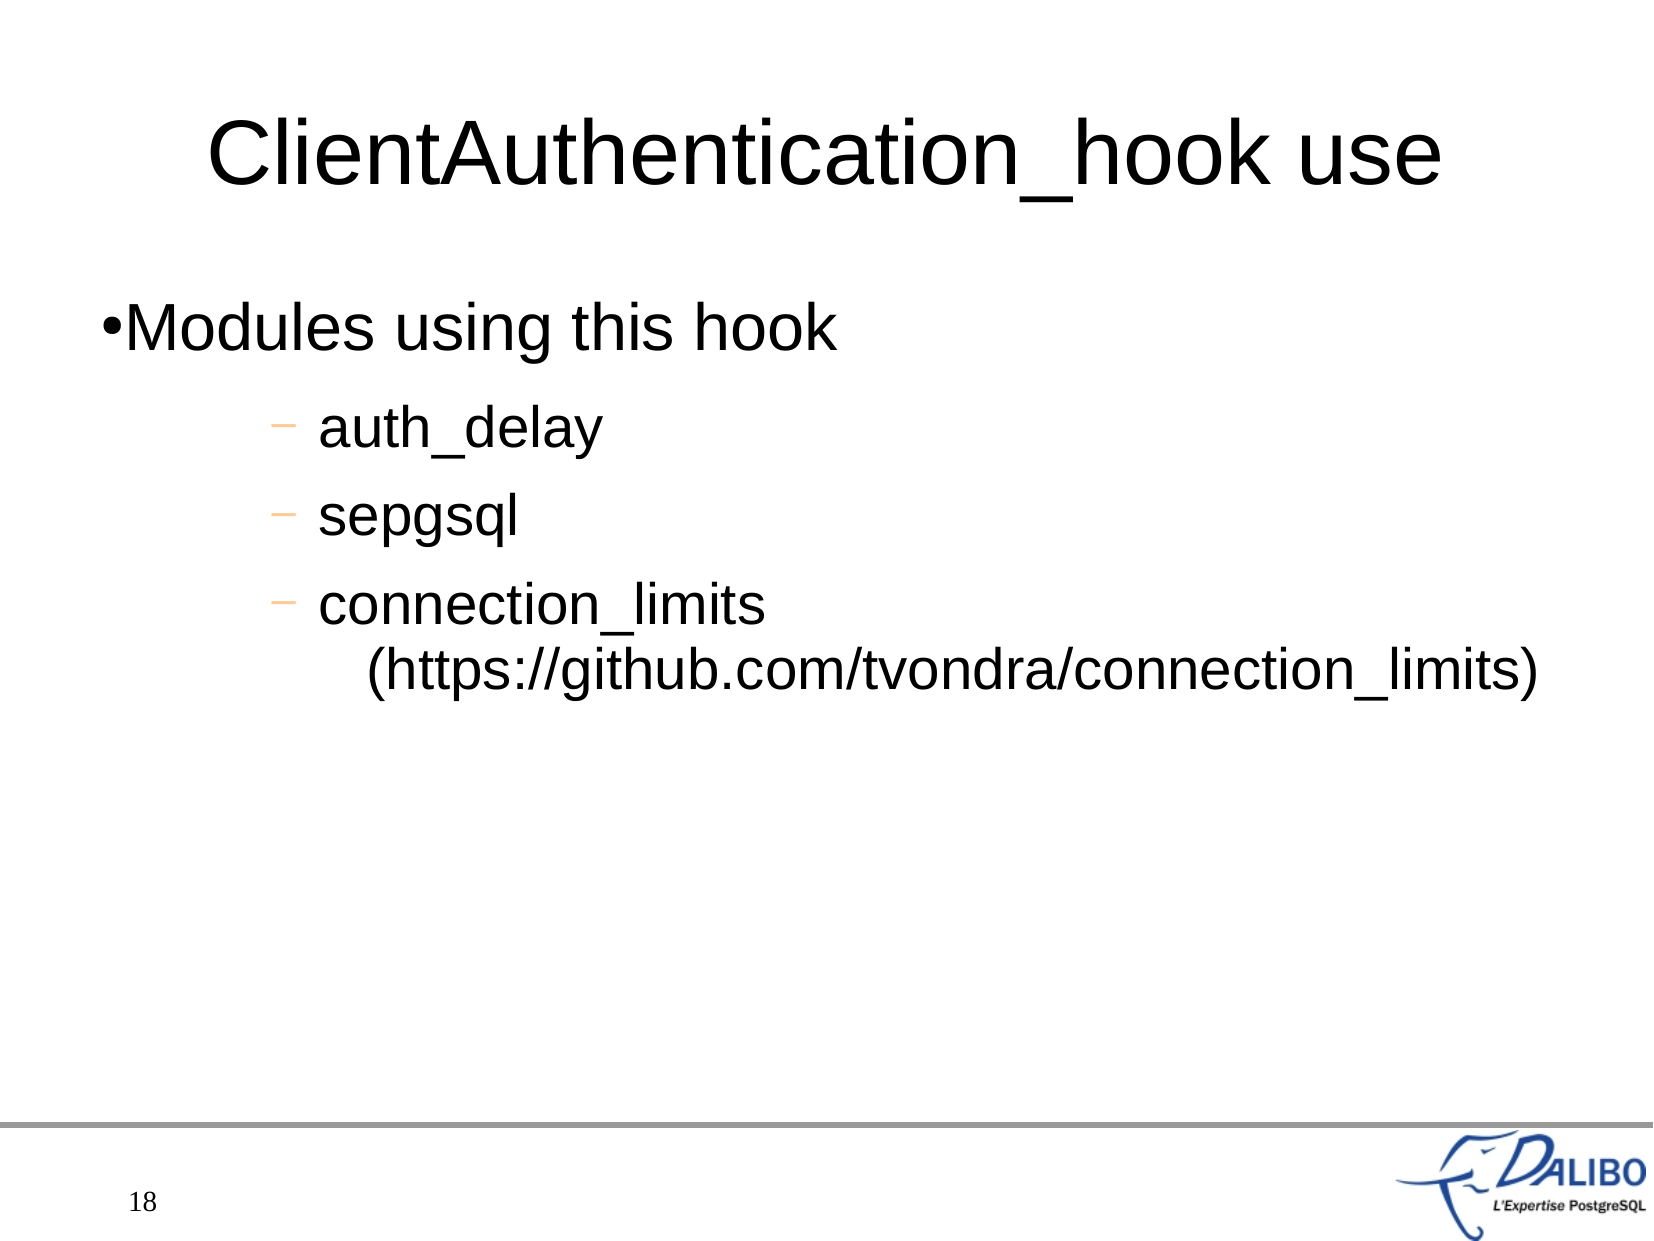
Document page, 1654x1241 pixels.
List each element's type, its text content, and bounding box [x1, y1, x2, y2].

title ClientAuthentication_hook use [82, 49, 1571, 257]
list Modules using this hook auth_delay sepgsql connection_limits (https://github.com/tvondra/connection_limits) [82, 290, 1571, 1109]
picture [1395, 1130, 1646, 1241]
